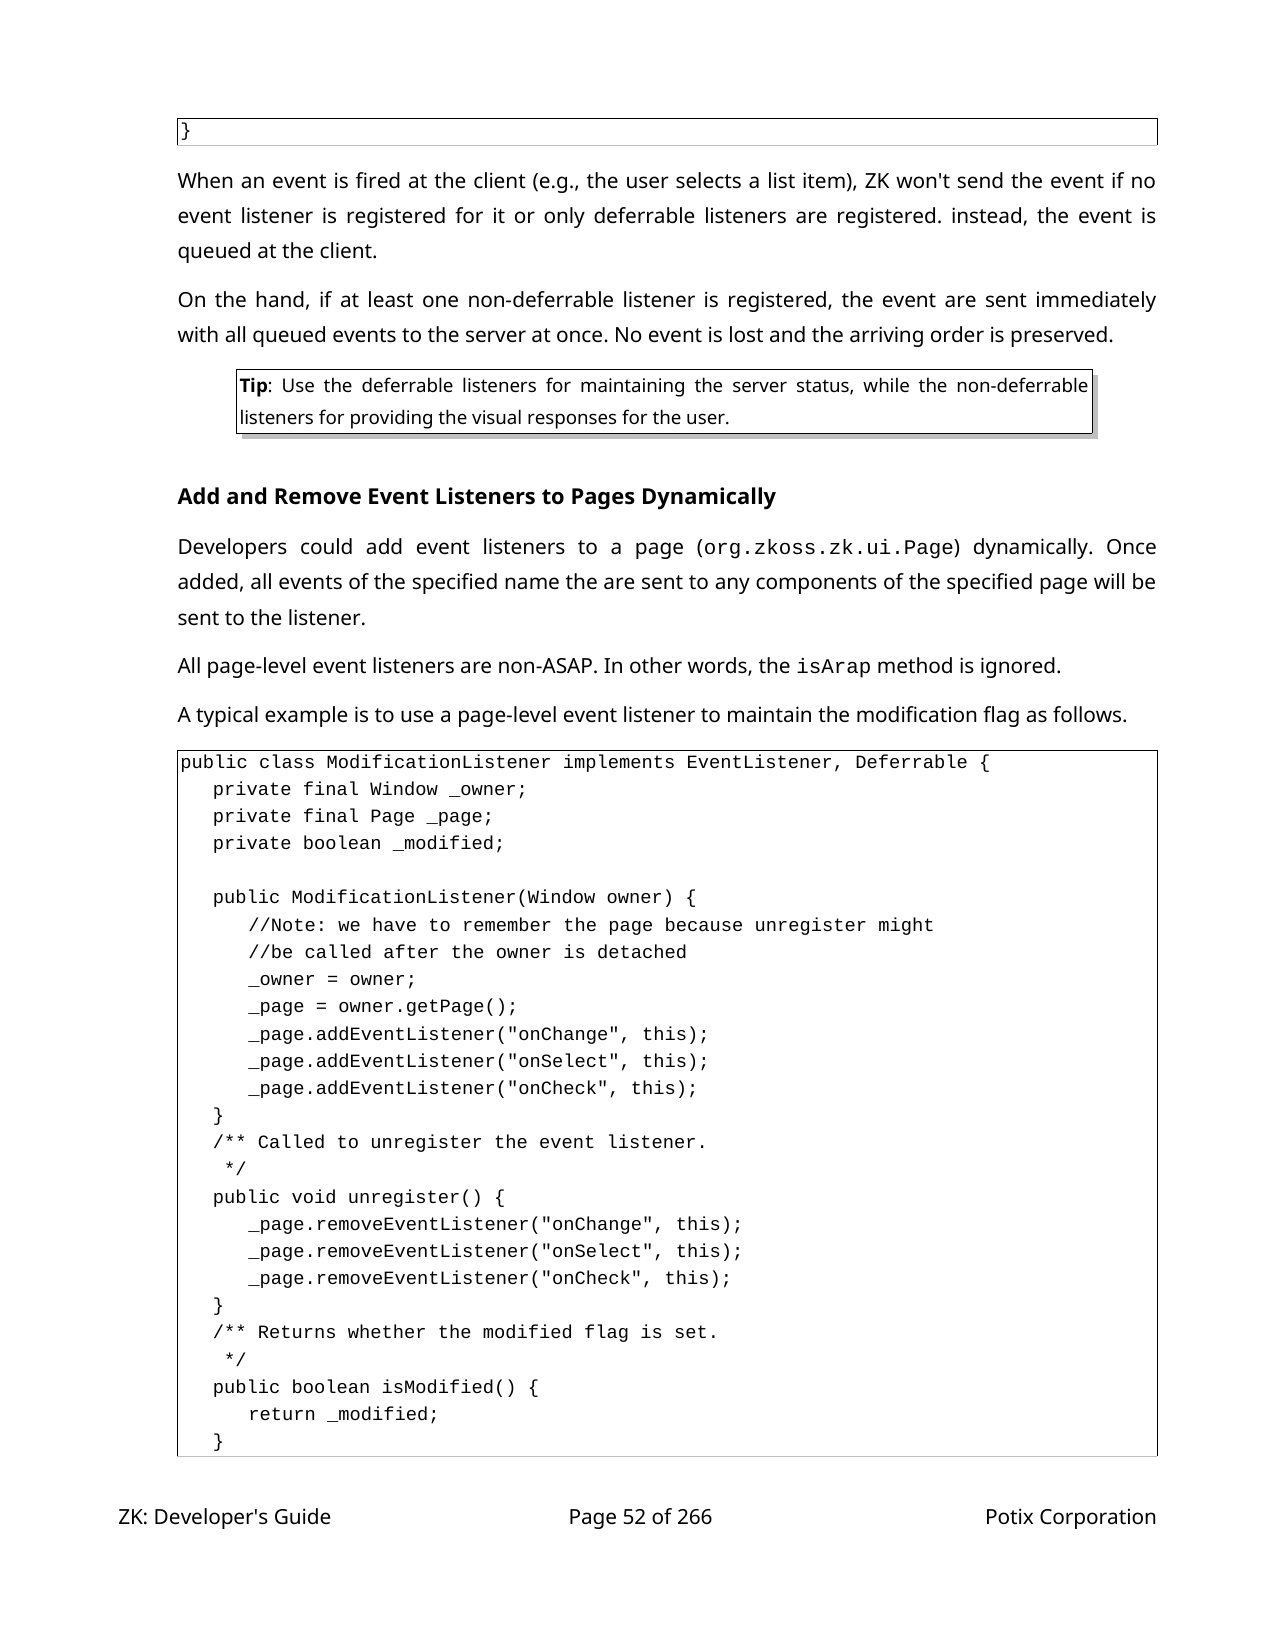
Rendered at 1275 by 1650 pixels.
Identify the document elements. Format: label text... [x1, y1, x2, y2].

text public ModificationListener(Window owner) { [178, 885, 1157, 910]
text //Note: we have to remember the page because unregister might [178, 913, 1157, 937]
text //be called after the owner is detached [178, 940, 1157, 964]
text */ [178, 1348, 1157, 1372]
text public class ModificationListener implements EventListener, Deferrable { [178, 751, 1157, 774]
text public boolean isModified() { [178, 1375, 1157, 1399]
text private final Page _page; [178, 804, 1157, 828]
text _page.removeEventListener("onCheck", this); [178, 1266, 1157, 1290]
text } [178, 1293, 1157, 1317]
text _page = owner.getPage(); [178, 994, 1157, 1018]
subtitle Add and Remove Event Listeners to Pages Dynamically [177, 481, 1157, 511]
text _page.addEventListener("onChange", this); [178, 1021, 1157, 1046]
text _page.addEventListener("onCheck", this); [178, 1076, 1157, 1100]
text return _modified; [178, 1402, 1157, 1426]
text Tip: Use the deferrable listeners for maintaining the server status, while the non-deferrable listeners for providing the visual responses for the user. [237, 370, 1092, 433]
text } [178, 1103, 1157, 1127]
text A typical example is to use a page-level event listener to maintain the modification flag as follows. [177, 701, 1157, 729]
text private boolean _modified; [178, 831, 1157, 855]
text public void unregister() { [178, 1184, 1157, 1209]
text /** Returns whether the modified flag is set. [178, 1320, 1157, 1345]
text _page.addEventListener("onSelect", this); [178, 1048, 1157, 1073]
text All page-level event listeners are non-ASAP. In other words, the isArap method is ignored. [177, 651, 1157, 680]
text On the hand, if at least one non-deferrable listener is registered, the event are sent immediately with all queued events to the server at once. No event is lost and the arriving order is preserved. [177, 285, 1157, 349]
text _page.removeEventListener("onSelect", this); [178, 1239, 1157, 1263]
text } [178, 119, 1157, 145]
text } [178, 1429, 1157, 1456]
text When an event is fired at the client (e.g., the user selects a list item), ZK won't send the event if no event listener is registered for it or only deferrable listeners are registered. instead, the event is queued at the client. [177, 166, 1157, 265]
text _page.removeEventListener("onChange", this); [178, 1212, 1157, 1236]
text */ [178, 1157, 1157, 1182]
text /** Called to unregister the event listener. [178, 1130, 1157, 1154]
text _owner = owner; [178, 967, 1157, 991]
text private final Window _owner; [178, 777, 1157, 801]
text Developers could add event listeners to a page (org.zkoss.zk.ui.Page) dynamically. Once added, all events of the specified name the are sent to any components of the specified page will be sent to the listener. [177, 532, 1157, 631]
